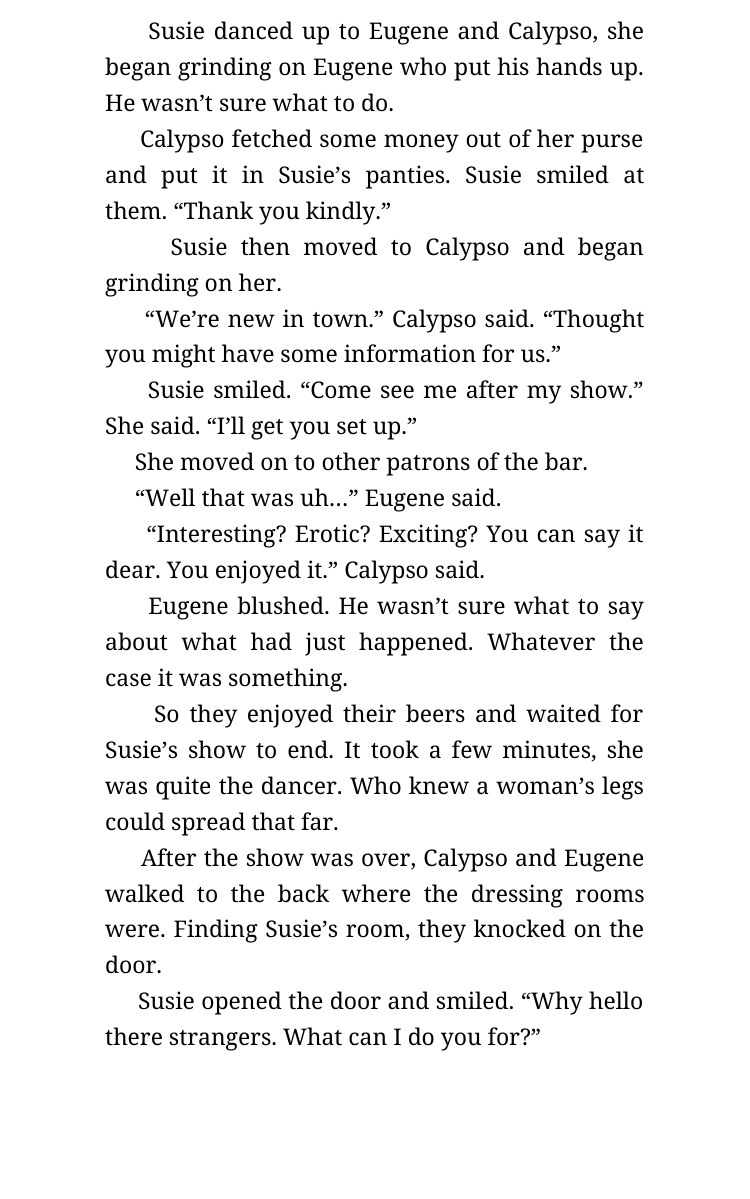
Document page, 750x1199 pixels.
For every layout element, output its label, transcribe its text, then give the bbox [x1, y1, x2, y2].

text Susie smiled. “Come see me after my show.” She said. “I’ll get you set up.” [105, 374, 645, 442]
text “Interesting? Erotic? Exciting? You can say it dear. You enjoyed it.” Calypso said. [105, 518, 645, 585]
text “Well that was uh…” Eugene said. [105, 482, 645, 513]
text Susie then moved to Calypso and began grinding on her. [105, 231, 645, 298]
text She moved on to other patrons of the bar. [105, 446, 645, 477]
text So they enjoyed their beers and waited for Susie’s show to end. It took a few minutes, she was quite the dancer. Who knew a woman’s legs could spread that far. [105, 698, 645, 837]
text Eugene blushed. He wasn’t sure what to say about what had just happened. Whatever the case it was something. [105, 590, 645, 693]
text Susie opened the door and smiled. “Why hello there strangers. What can I do you for?” [105, 985, 645, 1052]
text After the show was over, Calypso and Eugene walked to the back where the dressing rooms were. Finding Susie’s room, they knocked on the door. [105, 842, 645, 981]
text Susie danced up to Eugene and Calypso, she began grinding on Eugene who put his hands up. He wasn’t sure what to do. [105, 15, 645, 118]
text “We’re new in town.” Calypso said. “Thought you might have some information for us.” [105, 302, 645, 370]
text Calypso fetched some money out of her purse and put it in Susie’s panties. Susie smiled at them. “Thank you kindly.” [105, 123, 645, 226]
